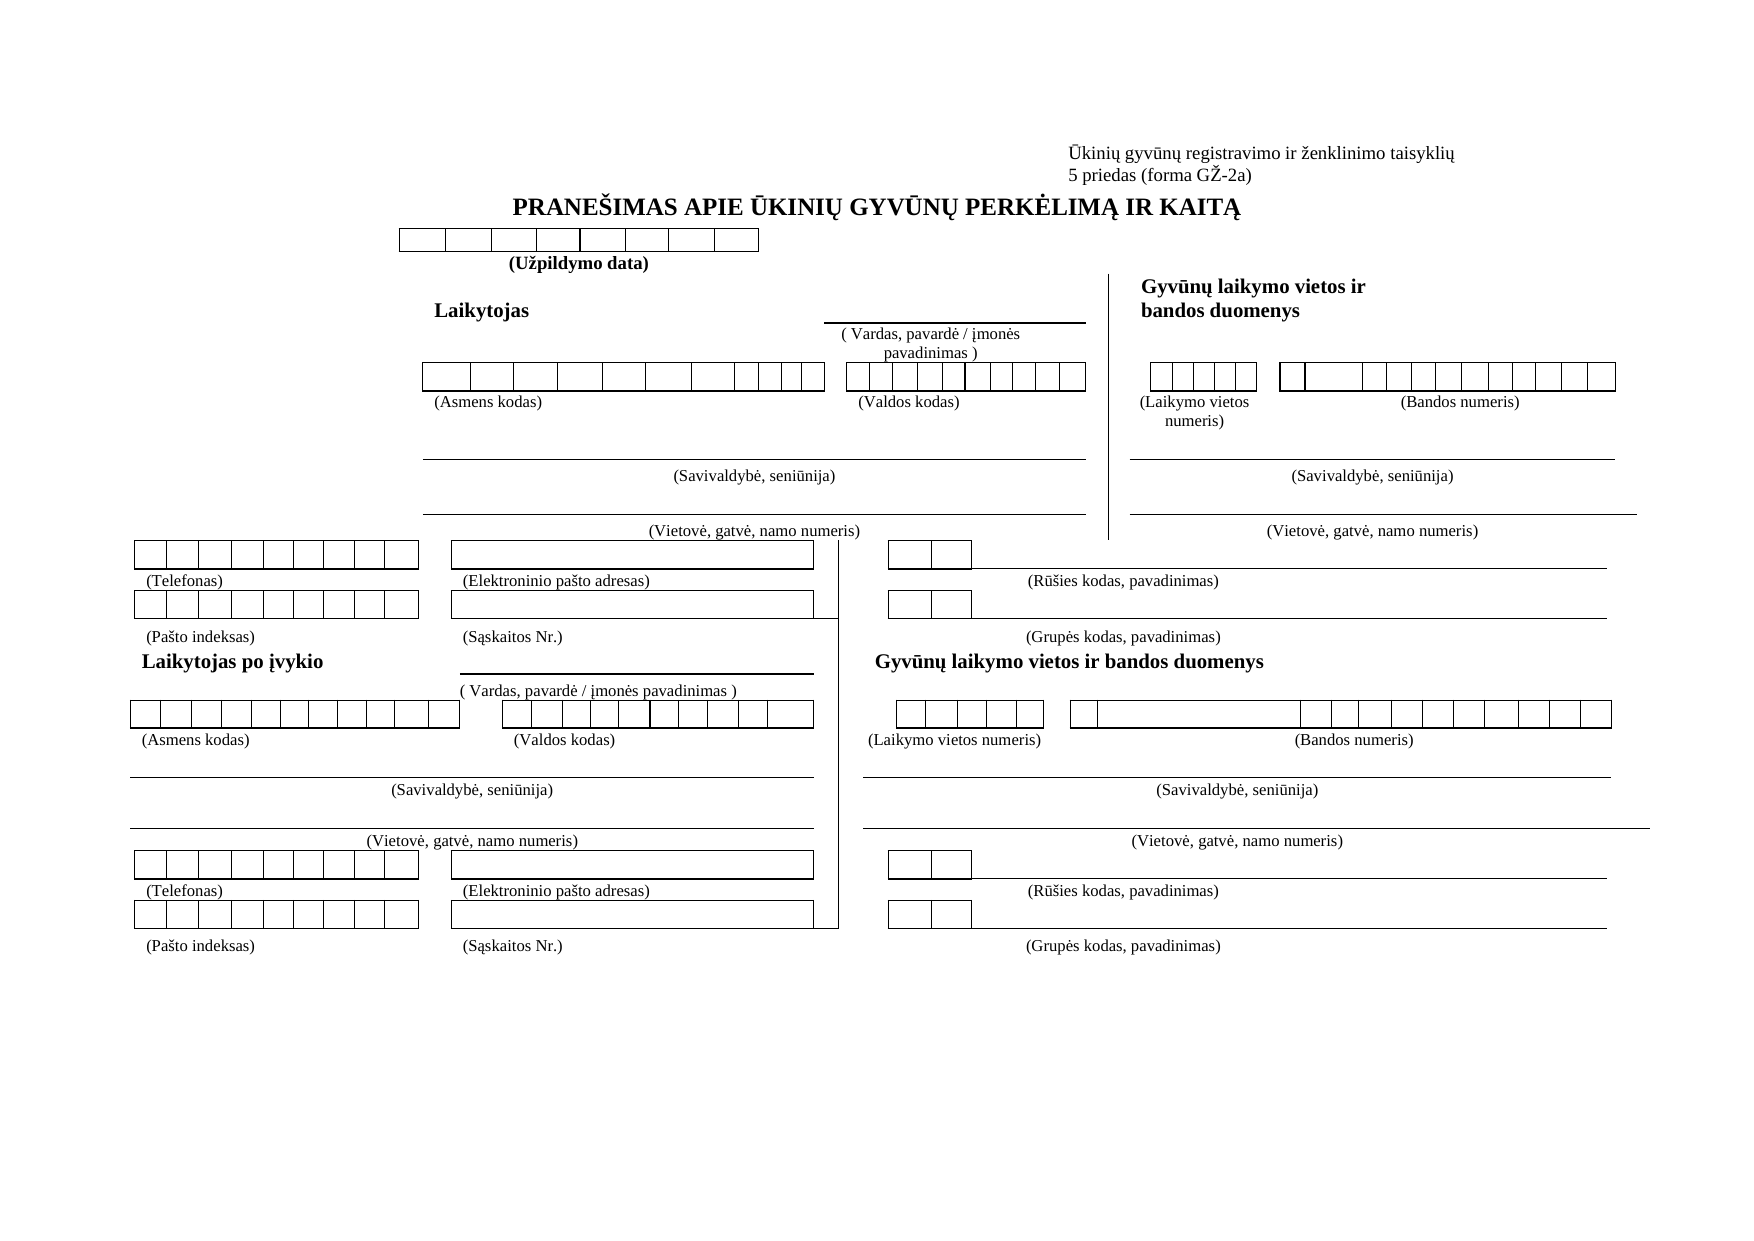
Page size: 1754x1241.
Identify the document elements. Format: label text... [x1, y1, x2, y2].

table_header [1440, 228, 1453, 251]
table_cell [814, 568, 838, 590]
table_header [161, 228, 167, 251]
table_cell [355, 901, 384, 928]
table_header [781, 228, 801, 251]
table_cell [824, 390, 847, 430]
table_cell [280, 322, 293, 362]
table_cell [1611, 727, 1650, 748]
table_cell [986, 251, 991, 273]
table_cell [309, 274, 324, 322]
table_cell [104, 799, 130, 828]
table_cell [801, 251, 814, 273]
table_cell [1637, 485, 1650, 514]
table_header [1043, 228, 1059, 251]
table_header [1301, 228, 1305, 251]
table_cell Laikytojas po įvykio [130, 646, 460, 673]
table_header [942, 228, 957, 251]
table_cell [104, 749, 130, 777]
table_cell [1574, 251, 1580, 273]
table_cell [1611, 829, 1650, 850]
table_cell [1472, 569, 1506, 590]
table_cell [825, 362, 846, 390]
table_cell [294, 362, 309, 390]
table_cell [167, 430, 191, 458]
table_cell [191, 322, 199, 362]
table_cell [1472, 879, 1506, 900]
table_cell [423, 363, 470, 390]
table_cell [135, 390, 161, 430]
table_header [863, 228, 870, 251]
table_cell [1215, 251, 1236, 273]
table_cell [104, 673, 130, 699]
table_cell [452, 541, 813, 568]
table_cell [130, 322, 135, 362]
table_cell [991, 363, 1012, 390]
table_cell [1043, 251, 1059, 273]
table_cell [1071, 701, 1097, 727]
table_header [199, 228, 221, 251]
table_cell [104, 646, 130, 673]
table_cell [1562, 251, 1574, 273]
table_cell [932, 929, 971, 955]
table_cell [252, 485, 263, 514]
table_cell [167, 901, 198, 928]
table_cell [1013, 363, 1035, 390]
table_cell [1109, 485, 1129, 514]
table_cell [252, 390, 263, 430]
text Ūkinių gyvūnų registravimo ir ženklinimo taisyklių [1068, 142, 1636, 163]
table_cell [199, 322, 221, 362]
table_cell [1392, 701, 1422, 727]
table_cell [1506, 619, 1541, 646]
table_header [167, 228, 191, 251]
table_header [1435, 228, 1439, 251]
table_cell [263, 514, 280, 540]
table_header [366, 228, 385, 251]
table_cell [1440, 619, 1472, 646]
table_header [191, 228, 199, 251]
table_cell [1518, 251, 1536, 273]
table_cell [221, 322, 231, 362]
table_cell [782, 363, 801, 390]
table_cell [1275, 619, 1310, 646]
table_cell [863, 799, 1650, 828]
table_cell [1541, 850, 1574, 878]
table_cell [167, 251, 191, 273]
table_cell [1363, 363, 1386, 390]
table_cell [1574, 569, 1607, 590]
table_cell [395, 514, 399, 540]
table_cell [1588, 251, 1607, 273]
table_cell [1440, 251, 1453, 273]
table_cell [1549, 646, 1580, 673]
table_cell [366, 430, 385, 458]
table_cell [1615, 322, 1637, 362]
table_cell [1612, 700, 1650, 727]
table_cell [1339, 900, 1371, 928]
table_cell [1371, 879, 1404, 900]
table_cell [1607, 878, 1650, 900]
table_cell [1371, 929, 1404, 955]
table_cell [167, 390, 191, 430]
table_cell [399, 322, 423, 362]
table_cell [161, 322, 167, 362]
table_cell (Sąskaitos Nr.) [451, 619, 814, 646]
table_cell [814, 590, 838, 618]
table_cell [1339, 540, 1371, 568]
table_cell [280, 459, 293, 484]
table_cell [1371, 900, 1404, 928]
table_cell [503, 701, 531, 727]
table_cell [1607, 568, 1650, 590]
table_header [1506, 228, 1512, 251]
table_cell [338, 701, 366, 727]
table_cell [1541, 929, 1574, 955]
table_cell [1310, 900, 1339, 928]
table_cell [1611, 646, 1650, 673]
table_header [893, 228, 897, 251]
table_cell [309, 485, 324, 514]
table_cell (Savivaldybė, seniūnija) [423, 460, 1086, 484]
table_cell (Pašto indeksas) [135, 929, 418, 955]
table_cell [231, 430, 252, 458]
table_cell [161, 390, 167, 430]
table_cell [814, 850, 838, 878]
table_cell [135, 322, 161, 362]
table_cell [1536, 363, 1561, 390]
table_cell [889, 851, 931, 878]
table_cell [354, 514, 366, 540]
table_cell [1173, 363, 1193, 390]
table_cell [917, 251, 926, 273]
table_cell [135, 901, 166, 928]
table_cell [395, 251, 399, 273]
table_cell [423, 485, 1086, 514]
table_cell [252, 459, 263, 484]
table_cell [1435, 274, 1462, 322]
table_cell [802, 363, 824, 390]
table_cell [130, 430, 135, 458]
table_cell [1012, 251, 1016, 273]
table_cell [824, 274, 1086, 322]
table_header [1331, 228, 1339, 251]
table_cell [324, 485, 338, 514]
table_cell [191, 430, 199, 458]
table_cell [1194, 251, 1214, 273]
table_cell [932, 591, 971, 618]
table_cell [839, 590, 888, 618]
table_cell [135, 430, 161, 458]
table_cell [1574, 540, 1607, 568]
table_cell [1485, 701, 1518, 727]
table_cell [1404, 590, 1439, 618]
table_cell [781, 251, 801, 273]
table_cell [399, 459, 423, 484]
table_cell [419, 540, 451, 568]
table_cell [1435, 251, 1439, 273]
table_cell [1541, 590, 1574, 618]
table_cell [167, 851, 198, 878]
table_cell [232, 901, 263, 928]
table_cell [1257, 251, 1275, 273]
table_cell [1536, 322, 1562, 362]
table_cell [104, 485, 130, 514]
table_cell [104, 459, 130, 484]
table_cell [1310, 569, 1339, 590]
table_cell [932, 251, 942, 273]
table_cell (Vietovė, gatvė, namo numeris) [1130, 515, 1615, 540]
table_cell [839, 828, 863, 850]
table_cell [1109, 251, 1129, 273]
table_cell (Telefonas) [135, 880, 418, 900]
table_cell [252, 514, 263, 540]
table_cell [1130, 251, 1151, 273]
table_header [1541, 228, 1549, 251]
table_cell [294, 541, 323, 568]
table_cell [1060, 324, 1086, 362]
table_cell [1581, 701, 1611, 727]
table_cell [354, 362, 366, 390]
table_cell [1098, 701, 1300, 727]
table_cell [972, 850, 1275, 878]
table_cell (Rūšies kodas, pavadinimas) [971, 569, 1275, 590]
table_cell [221, 390, 231, 430]
table_cell [161, 459, 167, 484]
table_cell [1371, 251, 1386, 273]
table_cell [893, 251, 897, 273]
table_cell [943, 363, 964, 390]
table_header [294, 228, 309, 251]
table_cell [104, 900, 134, 928]
table_header [385, 228, 395, 251]
table_cell [1280, 251, 1301, 273]
table_header [1371, 228, 1386, 251]
table_cell [324, 390, 338, 430]
table_cell [130, 673, 429, 699]
table_cell [161, 701, 191, 727]
table_header [309, 228, 324, 251]
table_cell [814, 727, 838, 748]
table_cell [221, 430, 231, 458]
table_header [759, 228, 767, 251]
table_cell [1060, 363, 1085, 390]
table_cell [1404, 251, 1412, 273]
table_cell [309, 362, 324, 390]
table_cell [355, 541, 384, 568]
text 5 priedas (forma GŽ-2a) [1068, 163, 1636, 185]
table_header [1637, 228, 1650, 251]
table_cell [932, 851, 971, 878]
table_cell [191, 390, 199, 430]
table_cell [1339, 619, 1371, 646]
table_header [1215, 228, 1236, 251]
table_header [965, 228, 971, 251]
table_cell [104, 322, 130, 362]
table_cell [309, 322, 324, 362]
table_cell [131, 701, 160, 727]
table_cell [1454, 701, 1484, 727]
table_cell [1386, 251, 1391, 273]
table_cell [324, 251, 338, 273]
table_cell [1086, 390, 1108, 430]
table_cell [972, 540, 1275, 568]
table_header [1310, 228, 1331, 251]
table_cell [231, 390, 252, 430]
table_cell [104, 850, 134, 878]
table_cell [1086, 430, 1108, 458]
table_cell [280, 251, 293, 273]
table_cell ( Vardas, pavardė / įmonės pavadinimas ) [429, 673, 767, 699]
table_cell [264, 851, 293, 878]
table_cell [1070, 729, 1097, 748]
table_cell [104, 390, 130, 430]
table_cell [1423, 701, 1453, 727]
table_cell [354, 430, 366, 458]
table_cell [199, 485, 221, 514]
table_cell [130, 459, 135, 484]
table_cell [1275, 590, 1310, 618]
table_cell [395, 459, 399, 484]
table_cell [1086, 322, 1108, 362]
table_cell [646, 363, 691, 390]
table_cell [294, 591, 323, 618]
table_cell [1440, 540, 1472, 568]
table_header [801, 228, 814, 251]
table_cell [1506, 900, 1541, 928]
table_header [824, 228, 838, 251]
table_cell [294, 851, 323, 878]
table_cell [309, 390, 324, 430]
table_cell [1151, 363, 1172, 390]
table_header [1391, 228, 1404, 251]
table_header [715, 229, 758, 251]
table_cell [735, 363, 758, 390]
table_header [986, 228, 991, 251]
table_cell [965, 251, 971, 273]
table_cell [366, 322, 385, 362]
table_cell [1391, 646, 1422, 673]
table_cell [135, 362, 161, 390]
table_cell [888, 880, 932, 900]
table_cell [1070, 251, 1086, 273]
table_cell [324, 362, 338, 390]
table_cell [354, 390, 366, 430]
table_cell [324, 591, 354, 618]
table_cell [1130, 430, 1615, 458]
table_cell [1607, 850, 1650, 878]
table_cell [104, 362, 130, 390]
table_header [221, 228, 231, 251]
table_cell [1615, 390, 1637, 430]
table_cell [814, 900, 838, 928]
table_cell [897, 701, 925, 727]
table_cell [1275, 850, 1310, 878]
table_cell [1412, 251, 1422, 273]
table_header [814, 228, 824, 251]
table_cell [460, 646, 814, 673]
table_header [626, 229, 668, 251]
table_cell [199, 274, 221, 322]
table_cell [385, 901, 418, 928]
table_cell ( Vardas, pavardė / įmonės pavadinimas ) [801, 322, 1059, 362]
table_cell [1574, 879, 1607, 900]
table_cell [104, 514, 130, 540]
table_cell [294, 274, 309, 322]
table_cell [104, 274, 130, 322]
table_cell [514, 363, 557, 390]
table_header [1453, 228, 1462, 251]
table_cell [1453, 251, 1462, 273]
table_header [1422, 228, 1435, 251]
table_cell [419, 590, 451, 618]
table_cell [987, 701, 1016, 727]
table_header [870, 228, 888, 251]
table_cell [1440, 569, 1472, 590]
table_cell [221, 274, 231, 322]
table_cell [1275, 569, 1310, 590]
table_cell [918, 363, 942, 390]
table_cell [1310, 850, 1339, 878]
table_cell [926, 701, 957, 727]
table_header [338, 228, 354, 251]
table_cell [104, 430, 130, 458]
table_header [669, 229, 714, 251]
table_cell (Elektroninio pašto adresas) [451, 570, 814, 590]
table_cell [366, 390, 385, 430]
table_cell [130, 362, 135, 390]
table_cell [1472, 850, 1506, 878]
table_cell [161, 485, 167, 514]
table_cell [280, 514, 293, 540]
table_cell (Grupės kodas, pavadinimas) [971, 619, 1275, 646]
table_cell [1440, 900, 1472, 928]
table_cell [263, 459, 280, 484]
table_cell [814, 540, 838, 568]
table_cell [263, 322, 280, 362]
table_cell [338, 322, 354, 362]
table_cell [1257, 362, 1279, 390]
table_header [1257, 228, 1275, 251]
table_cell [1472, 929, 1506, 955]
table_cell [452, 591, 813, 618]
table_header [957, 228, 965, 251]
table_cell [1436, 363, 1461, 390]
table_cell [888, 251, 892, 273]
table_cell [429, 701, 459, 727]
table_cell [1086, 251, 1097, 273]
table_cell [130, 274, 135, 322]
table_cell [1607, 928, 1650, 955]
table_cell [863, 251, 870, 273]
table_cell [932, 901, 971, 928]
table_header [1574, 228, 1580, 251]
table_cell [1588, 274, 1615, 322]
table_cell [231, 274, 252, 322]
table_cell [1541, 251, 1549, 273]
table_header [932, 228, 942, 251]
table_cell [839, 799, 863, 828]
table_cell [1607, 618, 1650, 646]
table_cell (Asmens kodas) [130, 729, 460, 748]
table_cell [1574, 900, 1607, 928]
table_cell [1109, 430, 1129, 458]
table_cell [221, 362, 231, 390]
table_cell [558, 363, 602, 390]
table_header [400, 229, 445, 251]
table_header [280, 228, 293, 251]
table_cell [888, 929, 932, 955]
table_cell [264, 541, 293, 568]
table_cell [1404, 900, 1439, 928]
table_cell [1637, 459, 1650, 484]
table_cell [739, 701, 767, 727]
table_header [1580, 228, 1588, 251]
table_cell [814, 700, 838, 727]
table_cell (Savivaldybė, seniūnija) [1130, 460, 1615, 484]
table_cell [1506, 540, 1541, 568]
table_cell [1044, 700, 1070, 727]
table_cell [354, 459, 366, 484]
table_cell [870, 363, 892, 390]
table_cell [199, 390, 221, 430]
table_cell [1109, 459, 1129, 484]
table_cell [191, 459, 199, 484]
table_cell [294, 251, 309, 273]
table_cell [252, 362, 263, 390]
table_cell [1086, 485, 1108, 514]
table_cell [161, 430, 167, 458]
table_cell [1580, 673, 1611, 699]
table_cell Laikytojas [423, 274, 824, 322]
table_cell [1512, 251, 1518, 273]
table_cell [324, 541, 354, 568]
table_cell [1339, 251, 1358, 273]
table_cell [161, 274, 167, 322]
table_cell [1489, 363, 1512, 390]
table_cell (Elektroninio pašto adresas) [451, 880, 814, 900]
table_cell [863, 749, 1611, 777]
table_header [1236, 228, 1257, 251]
table_cell [221, 485, 231, 514]
table_header [1462, 228, 1472, 251]
table_cell [399, 514, 423, 540]
table_cell [926, 251, 932, 273]
table_header [1012, 228, 1016, 251]
table_cell [221, 251, 231, 273]
table_cell [263, 362, 280, 390]
table_cell [232, 541, 263, 568]
table_header [1512, 228, 1518, 251]
table_cell [758, 251, 767, 273]
table_cell [1404, 879, 1439, 900]
table_cell [839, 540, 888, 568]
table_cell [1518, 673, 1549, 699]
table_cell [354, 322, 366, 362]
table_cell [338, 459, 354, 484]
table_cell [1301, 701, 1331, 727]
table_cell [839, 568, 888, 590]
table_cell [338, 362, 354, 390]
table_cell [870, 251, 888, 273]
table_cell [1607, 251, 1611, 273]
table_cell [135, 541, 166, 568]
table_cell [232, 851, 263, 878]
table_cell [958, 701, 986, 727]
table_cell [135, 274, 161, 322]
table_cell [199, 514, 221, 540]
table_cell [1607, 540, 1650, 568]
table_cell [104, 928, 135, 955]
table_header [1060, 228, 1070, 251]
table_cell [1588, 322, 1615, 362]
table_cell [839, 749, 863, 777]
table_cell [1391, 251, 1404, 273]
table_cell [338, 514, 354, 540]
table_cell (Vietovė, gatvė, namo numeris) [423, 515, 1086, 540]
table_header [231, 228, 252, 251]
table_header [839, 228, 847, 251]
table_cell [231, 362, 252, 390]
table_cell [1462, 251, 1472, 273]
table_cell [192, 701, 221, 727]
table_cell [199, 251, 221, 273]
table_cell [1512, 274, 1536, 322]
table_cell [619, 701, 649, 727]
table_cell [1275, 900, 1310, 928]
table_cell [824, 251, 838, 273]
table_header [888, 228, 892, 251]
table_cell [231, 514, 252, 540]
table_cell [366, 274, 385, 322]
table_cell [135, 514, 161, 540]
table_header [104, 228, 130, 251]
table_cell [294, 901, 323, 928]
table_cell [385, 459, 395, 484]
table_cell [1562, 274, 1588, 322]
table_cell [191, 514, 199, 540]
table_cell [603, 363, 645, 390]
table_cell [1236, 251, 1257, 273]
table_cell [309, 430, 324, 458]
table_cell [324, 459, 338, 484]
table_cell [1611, 749, 1650, 777]
table_cell [942, 251, 957, 273]
table_cell [1518, 646, 1549, 673]
table_cell [399, 390, 423, 430]
table_cell [1574, 590, 1607, 618]
table_cell (Laikymo vietos numeris) [1109, 390, 1280, 430]
table_cell [814, 929, 838, 955]
table_cell [1462, 274, 1488, 322]
table_cell [167, 322, 191, 362]
table_cell [309, 251, 324, 273]
table_cell [1310, 619, 1339, 646]
table_cell [839, 878, 888, 900]
table_cell [1440, 929, 1472, 955]
table_cell [395, 701, 428, 727]
table_cell [1472, 251, 1484, 273]
table_cell (Bandos numeris) [1097, 729, 1611, 748]
table_cell [104, 540, 134, 568]
table_cell [199, 459, 221, 484]
table_cell [814, 646, 838, 673]
table_cell (Savivaldybė, seniūnija) [863, 778, 1611, 798]
table_cell [281, 701, 308, 727]
table_cell [167, 485, 191, 514]
table_cell [1404, 619, 1439, 646]
table_cell [161, 362, 167, 390]
table_cell [897, 251, 917, 273]
table_cell [1541, 540, 1574, 568]
table_header [1070, 228, 1086, 251]
table_header [1280, 228, 1301, 251]
table_cell [1017, 701, 1043, 727]
table_cell [399, 362, 422, 390]
table_cell [972, 590, 1275, 618]
table_header [252, 228, 263, 251]
table_cell [1363, 251, 1371, 273]
table_cell [385, 390, 395, 430]
table_header [1151, 228, 1172, 251]
table_cell [231, 485, 252, 514]
table_cell [1462, 363, 1488, 390]
table_cell [419, 900, 451, 928]
table_header [492, 229, 536, 251]
table_cell [1060, 251, 1070, 273]
table_header [1588, 228, 1607, 251]
table_cell [191, 362, 199, 390]
table_cell [338, 485, 354, 514]
table_cell [385, 251, 395, 273]
table_header [1518, 228, 1536, 251]
table_cell [651, 701, 678, 727]
table_header [971, 228, 986, 251]
table_cell (Bandos numeris) [1305, 392, 1615, 430]
table_cell [1607, 900, 1650, 928]
table_cell [252, 322, 263, 362]
table_cell [889, 541, 931, 568]
table_header [1358, 228, 1362, 251]
table_cell [385, 591, 418, 618]
table_cell [966, 363, 990, 390]
table_cell [1489, 274, 1512, 322]
table_cell [460, 727, 502, 748]
table_cell [1371, 569, 1404, 590]
table_header [1404, 228, 1412, 251]
table_header [1386, 228, 1391, 251]
table_cell [366, 251, 385, 273]
table_cell [814, 619, 838, 646]
table_header [446, 229, 491, 251]
table_cell [1331, 251, 1339, 273]
table_cell [280, 390, 293, 430]
table_cell [1453, 646, 1484, 673]
table_cell [839, 251, 847, 273]
table_cell [135, 591, 166, 618]
table_cell [324, 901, 354, 928]
table_cell [263, 485, 280, 514]
table_cell [888, 619, 932, 646]
table_cell [104, 590, 134, 618]
table_cell [1016, 251, 1036, 273]
table_cell [167, 274, 191, 322]
table_cell [1549, 673, 1580, 699]
table_cell (Vietovė, gatvė, namo numeris) [130, 829, 814, 850]
table_cell [324, 274, 338, 322]
table_cell [280, 362, 293, 390]
table_cell (Telefonas) [135, 570, 418, 590]
table_cell [167, 459, 191, 484]
table_cell [893, 363, 917, 390]
table_cell [932, 541, 971, 568]
table_cell [167, 514, 191, 540]
table_cell [452, 851, 813, 878]
table_cell [324, 430, 338, 458]
table_cell (Valdos kodas) [847, 392, 1086, 430]
table_cell [104, 828, 130, 850]
table_cell [1280, 392, 1305, 430]
table_cell [1097, 251, 1109, 273]
table_cell [423, 430, 1086, 458]
table_cell [385, 274, 395, 322]
table_cell [161, 251, 167, 273]
table_cell [191, 485, 199, 514]
table_cell [309, 701, 337, 727]
table_header [130, 228, 135, 251]
table_cell [280, 430, 293, 458]
table_cell [991, 251, 1012, 273]
table_cell [395, 322, 399, 362]
table_cell [1404, 850, 1439, 878]
table_cell [294, 390, 309, 430]
table_cell [221, 459, 231, 484]
table_header [768, 228, 781, 251]
table_cell [199, 430, 221, 458]
table_cell [294, 459, 309, 484]
table_cell [395, 430, 399, 458]
table_cell [104, 878, 135, 900]
table_cell [419, 850, 451, 878]
table_cell [130, 251, 135, 273]
table_header [926, 228, 932, 251]
table_cell [167, 362, 191, 390]
table_cell [692, 363, 734, 390]
table_cell [418, 568, 451, 590]
table_cell [423, 322, 801, 362]
table_cell [452, 901, 813, 928]
table_cell [135, 851, 166, 878]
table_cell [768, 701, 813, 727]
table_cell [1305, 251, 1310, 273]
table_cell [1404, 569, 1439, 590]
table_cell [366, 459, 385, 484]
table_cell [338, 390, 354, 430]
table_cell [199, 591, 231, 618]
table_cell [1562, 322, 1588, 362]
table_header [354, 228, 366, 251]
table_cell [309, 459, 324, 484]
table_cell [1615, 274, 1637, 322]
table_cell [252, 251, 263, 273]
table_cell [1306, 363, 1362, 390]
table_cell [932, 619, 971, 646]
table_cell [1506, 929, 1541, 955]
table_cell [1371, 540, 1404, 568]
table_cell [768, 675, 814, 699]
table_cell [1109, 514, 1129, 540]
table_cell [1574, 850, 1607, 878]
table_cell [1506, 590, 1541, 618]
table_cell [199, 851, 231, 878]
table_cell [1371, 590, 1404, 618]
table_cell [130, 799, 814, 828]
table_cell [888, 570, 932, 590]
table_cell [231, 459, 252, 484]
table_cell [1440, 850, 1472, 878]
table_cell [1541, 879, 1574, 900]
table_cell [460, 700, 502, 727]
table_header [324, 228, 338, 251]
table_cell [1637, 274, 1650, 322]
table_cell [1275, 251, 1280, 273]
table_cell [385, 362, 395, 390]
table_cell [1086, 459, 1108, 484]
table_cell [532, 701, 562, 727]
table_cell [1580, 251, 1588, 273]
table_cell [1387, 363, 1411, 390]
table_header [1194, 228, 1214, 251]
table_cell [1194, 363, 1214, 390]
table_cell [1611, 777, 1650, 798]
table_cell [1484, 251, 1488, 273]
table_cell [708, 701, 738, 727]
table_cell [399, 274, 423, 322]
table_cell [563, 701, 590, 727]
table_cell [1275, 929, 1310, 955]
table_cell [839, 777, 863, 798]
table_cell [1550, 701, 1580, 727]
table_cell [957, 251, 965, 273]
table_cell [1506, 879, 1541, 900]
table_header [917, 228, 926, 251]
table_cell [135, 251, 161, 273]
table_cell [1310, 251, 1331, 273]
table_cell [366, 485, 385, 514]
table_cell [1615, 515, 1637, 540]
table_cell [1506, 569, 1541, 590]
table_cell [263, 274, 280, 322]
table_header [1562, 228, 1574, 251]
table_cell [1519, 701, 1549, 727]
table_cell [814, 777, 838, 798]
table_header [1484, 228, 1488, 251]
table_cell [1472, 900, 1506, 928]
table_cell [385, 851, 418, 878]
table_cell [1440, 590, 1472, 618]
table_cell [932, 570, 971, 590]
table_cell [1484, 646, 1518, 673]
table_cell [1339, 850, 1371, 878]
table_cell [264, 901, 293, 928]
table_cell [839, 928, 888, 955]
table_cell [932, 880, 971, 900]
table_cell [1310, 540, 1339, 568]
table_cell [354, 251, 366, 273]
table_cell [1109, 322, 1512, 362]
table_cell [338, 430, 354, 458]
table_cell [252, 430, 263, 458]
table_cell [1151, 251, 1172, 273]
table_cell [294, 322, 309, 362]
table_header [1109, 228, 1129, 251]
table_cell [395, 390, 399, 430]
table_cell [1339, 879, 1371, 900]
table_cell [222, 701, 251, 727]
table_cell [167, 591, 198, 618]
table_cell [399, 485, 423, 514]
table_cell [264, 591, 293, 618]
table_cell [130, 390, 135, 430]
table_header [395, 228, 399, 251]
table_cell (Rūšies kodas, pavadinimas) [971, 879, 1275, 900]
table_cell [385, 430, 395, 458]
table_header [1097, 228, 1109, 251]
table_cell [294, 514, 309, 540]
table_cell [366, 514, 385, 540]
table_cell [1086, 274, 1108, 322]
table_cell [130, 749, 814, 777]
table_cell [221, 514, 231, 540]
table_cell [280, 274, 293, 322]
table_cell (Grupės kodas, pavadinimas) [971, 929, 1275, 955]
table_cell [1472, 590, 1506, 618]
table_cell [814, 251, 824, 273]
table_cell [1536, 274, 1562, 322]
table_cell [1422, 646, 1453, 673]
table_cell [1637, 322, 1650, 362]
table_cell [759, 363, 781, 390]
table_header [991, 228, 1012, 251]
table_cell [385, 541, 418, 568]
table_cell Gyvūnų laikymo vietos ir bandos duomenys [863, 646, 1391, 673]
table_cell [1310, 929, 1339, 955]
table_cell [1489, 251, 1506, 273]
table_cell [354, 485, 366, 514]
table_header [581, 229, 625, 251]
table_cell [280, 485, 293, 514]
table_cell [1472, 540, 1506, 568]
table_cell [418, 618, 451, 646]
table_cell [104, 727, 130, 748]
table_cell [1371, 850, 1404, 878]
table_cell [1339, 929, 1371, 955]
table_cell [1536, 251, 1541, 273]
table_cell [1611, 673, 1650, 699]
table_cell [768, 251, 781, 273]
table_cell [1412, 363, 1435, 390]
table_header [1607, 228, 1611, 251]
table_header [1363, 228, 1371, 251]
table_cell [354, 274, 366, 322]
table_cell [231, 251, 252, 273]
table_cell [338, 274, 354, 322]
table_cell [1404, 540, 1439, 568]
table_header [1016, 228, 1036, 251]
table_cell (Asmens kodas) [423, 392, 824, 430]
table_cell [104, 700, 130, 727]
table_cell [1086, 514, 1108, 540]
table_cell (Valdos kodas) [503, 729, 814, 748]
table_cell [355, 851, 384, 878]
table_cell [1036, 363, 1059, 390]
table_cell [1506, 251, 1512, 273]
table_cell [1607, 590, 1650, 618]
table_cell [814, 799, 838, 828]
table_cell [1541, 619, 1574, 646]
table_cell [1574, 929, 1607, 955]
table_cell [1611, 251, 1615, 273]
table_cell [1358, 251, 1362, 273]
table_cell [1484, 673, 1518, 699]
table_cell [135, 485, 161, 514]
table_cell [1506, 850, 1541, 878]
table_cell [161, 514, 167, 540]
table_cell [294, 430, 309, 458]
table_cell [1615, 459, 1637, 484]
table_header [1036, 228, 1043, 251]
table_cell [591, 701, 618, 727]
table_header [1489, 228, 1506, 251]
table_cell [839, 850, 888, 878]
table_cell [385, 485, 395, 514]
table_cell [1541, 900, 1574, 928]
table_cell [324, 851, 354, 878]
table_header [1611, 228, 1615, 251]
table_cell [263, 251, 280, 273]
table_cell [355, 591, 384, 618]
table_cell [1440, 879, 1472, 900]
table_header [847, 228, 863, 251]
table_cell (Pašto indeksas) [135, 619, 418, 646]
table_cell [847, 251, 863, 273]
table_cell [263, 430, 280, 458]
table_header [1412, 228, 1422, 251]
table_cell [395, 485, 399, 514]
table_cell [130, 514, 135, 540]
table_cell [1215, 363, 1235, 390]
table_cell [231, 322, 252, 362]
table_cell [814, 749, 838, 777]
table_cell [199, 362, 221, 390]
table_header [1549, 228, 1562, 251]
table_cell [199, 901, 231, 928]
table_cell [385, 322, 395, 362]
table_cell [232, 591, 263, 618]
table_header [1305, 228, 1310, 251]
table_cell [971, 251, 986, 273]
table_cell [1512, 322, 1536, 362]
table_cell [1172, 251, 1193, 273]
table_cell [167, 541, 198, 568]
table_cell [367, 701, 394, 727]
table_header [897, 228, 917, 251]
table_cell [839, 700, 896, 727]
table_cell [679, 701, 707, 727]
table_cell [191, 274, 199, 322]
text PRANEŠIMAS APIE ŪKINIŲ GYVŪNŲ PERKĖLIMĄ IR KAITĄ [118, 192, 1636, 221]
table_cell [104, 618, 135, 646]
table_cell [104, 568, 135, 590]
table_cell [1637, 251, 1650, 273]
table_header [1536, 228, 1541, 251]
table_cell [1588, 363, 1615, 390]
table_cell [1637, 362, 1650, 390]
table_cell [130, 485, 135, 514]
table_cell [418, 928, 451, 955]
table_cell [1549, 251, 1562, 273]
table_header [1472, 228, 1484, 251]
table_cell [972, 900, 1275, 928]
table_cell [1513, 363, 1535, 390]
table_cell [1472, 619, 1506, 646]
table_cell [1275, 540, 1310, 568]
table_cell [889, 901, 931, 928]
table_cell [1130, 485, 1637, 514]
table_cell [324, 514, 338, 540]
table_cell [1574, 619, 1607, 646]
table_cell [1562, 363, 1587, 390]
table_cell [1109, 274, 1129, 322]
table_cell Gyvūnų laikymo vietos ir bandos duomenys [1130, 274, 1435, 322]
table_cell [324, 322, 338, 362]
table_cell [1281, 363, 1304, 390]
table_cell [104, 251, 130, 273]
table_cell [1310, 590, 1339, 618]
table_cell [399, 430, 423, 458]
table_cell (Užpildymo data) [399, 252, 758, 273]
table_cell [1541, 569, 1574, 590]
table_cell [191, 251, 199, 273]
table_cell [839, 900, 888, 928]
table_cell [1637, 514, 1650, 540]
table_cell [839, 673, 1484, 699]
table_header [263, 228, 280, 251]
table_header [1130, 228, 1151, 251]
table_cell [1301, 251, 1305, 273]
table_header [1615, 228, 1637, 251]
table_header [1275, 228, 1280, 251]
table_header [1172, 228, 1193, 251]
table_cell [839, 618, 888, 646]
table_cell [366, 362, 385, 390]
table_cell [1339, 590, 1371, 618]
table_cell [814, 878, 838, 900]
table_cell [1615, 430, 1637, 458]
table_cell [814, 673, 838, 699]
table_cell [1310, 879, 1339, 900]
table_cell [1359, 701, 1391, 727]
table_cell [395, 362, 399, 390]
table_cell [338, 251, 354, 273]
table_cell [1339, 569, 1371, 590]
table_cell [1404, 929, 1439, 955]
table_cell [1036, 251, 1043, 273]
table_cell [889, 591, 931, 618]
table_cell [1275, 879, 1310, 900]
table_cell [418, 878, 451, 900]
table_header [135, 228, 161, 251]
table_cell [1332, 701, 1358, 727]
table_cell (Laikymo vietos numeris) [839, 727, 1070, 748]
table_cell [294, 485, 309, 514]
table_cell [839, 646, 863, 673]
table_header [537, 229, 579, 251]
table_cell [1086, 362, 1108, 390]
table_cell [104, 777, 130, 798]
table_cell [1637, 430, 1650, 458]
table_cell (Sąskaitos Nr.) [451, 929, 814, 955]
table_cell [1580, 646, 1611, 673]
table_cell [1616, 362, 1637, 390]
table_cell [199, 541, 231, 568]
table_cell [263, 390, 280, 430]
table_cell [847, 363, 869, 390]
table_header [1339, 228, 1358, 251]
table_cell [252, 274, 263, 322]
table_cell [252, 701, 280, 727]
table_header [1086, 228, 1097, 251]
table_cell [309, 514, 324, 540]
table_cell [1236, 363, 1256, 390]
table_cell (Vietovė, gatvė, namo numeris) [863, 829, 1611, 850]
table_cell [814, 828, 838, 850]
table_cell [1109, 362, 1150, 390]
table_cell [1371, 619, 1404, 646]
table_cell [135, 459, 161, 484]
table_cell [471, 363, 513, 390]
table_cell [1422, 251, 1435, 273]
table_cell [385, 514, 395, 540]
table_cell (Savivaldybė, seniūnija) [130, 778, 814, 798]
table_cell [1637, 390, 1650, 430]
table_cell [1615, 251, 1637, 273]
table_cell [395, 274, 399, 322]
